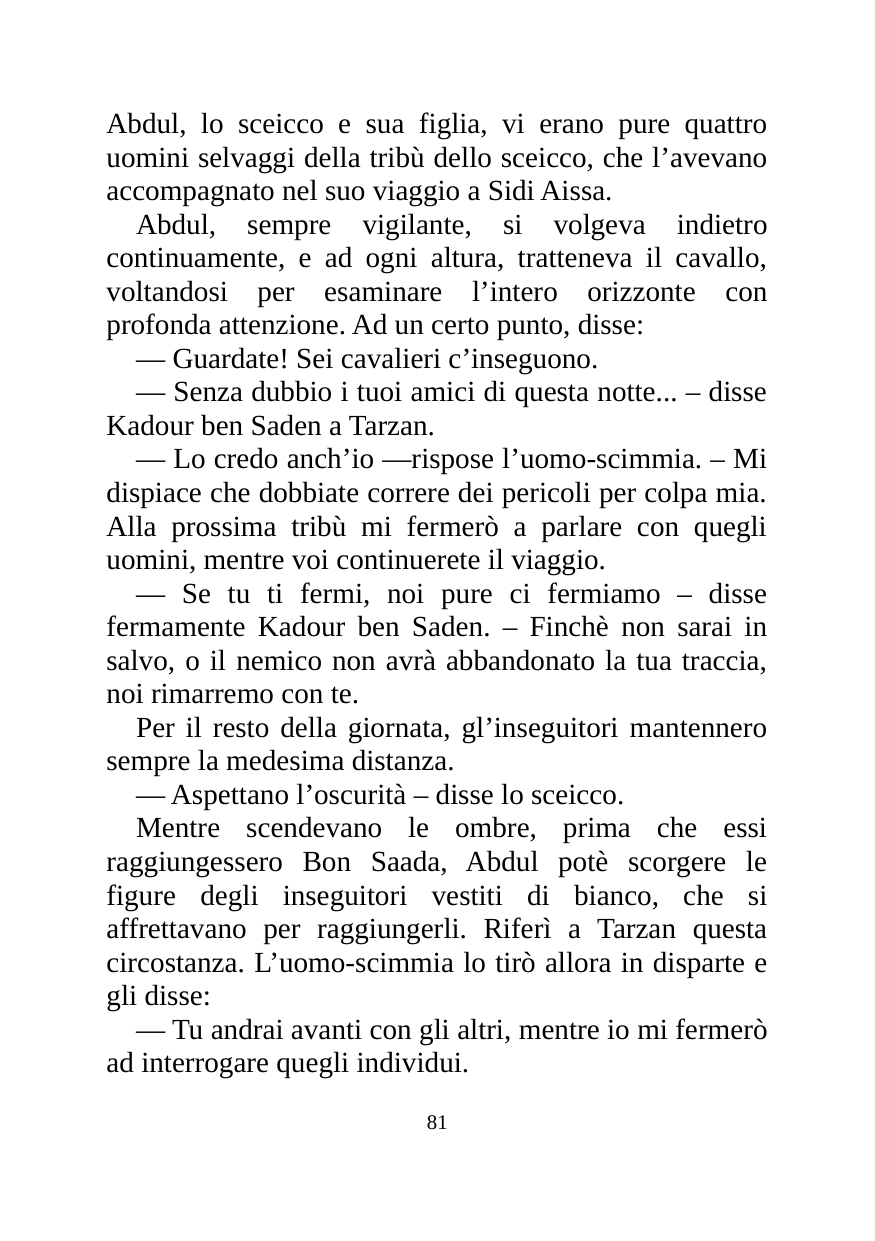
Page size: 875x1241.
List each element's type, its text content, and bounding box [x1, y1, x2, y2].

text — Se tu ti fermi, noi pure ci fermiamo – disse fermamente Kadour ben Saden. – Finchè non sarai in salvo, o il nemico non avrà abbandonato la tua traccia, noi rimarremo con te. [106, 576, 768, 710]
text — Aspettano l’oscurità – disse lo sceicco. [106, 777, 768, 811]
text — Tu andrai avanti con gli altri, mentre io mi fermerò ad interrogare quegli individui. [106, 1012, 768, 1079]
text — Guardate! Sei cavalieri c’inseguono. [106, 341, 768, 374]
text Per il resto della giornata, gl’inseguitori mantennero sempre la medesima distanza. [106, 710, 768, 777]
text Abdul, sempre vigilante, si volgeva indietro continuamente, e ad ogni altura, tratteneva il cavallo, voltandosi per esaminare l’intero orizzonte con profonda attenzione. Ad un certo punto, disse: [106, 207, 768, 341]
text — Senza dubbio i tuoi amici di questa notte... – disse Kadour ben Saden a Tarzan. [106, 374, 768, 442]
text Abdul, lo sceicco e sua figlia, vi erano pure quattro uomini selvaggi della tribù dello sceicco, che l’avevano accompagnato nel suo viaggio a Sidi Aissa. [106, 106, 768, 207]
text Mentre scendevano le ombre, prima che essi raggiungessero Bon Saada, Abdul potè scorgere le figure degli inseguitori vestiti di bianco, che si affrettavano per raggiungerli. Riferì a Tarzan questa circostanza. L’uomo-scimmia lo tirò allora in disparte e gli disse: [106, 811, 768, 1012]
text — Lo credo anch’io —rispose l’uomo-scimmia. – Mi dispiace che dobbiate correre dei pericoli per colpa mia. Alla prossima tribù mi fermerò a parlare con quegli uomini, mentre voi continuerete il viaggio. [106, 442, 768, 576]
